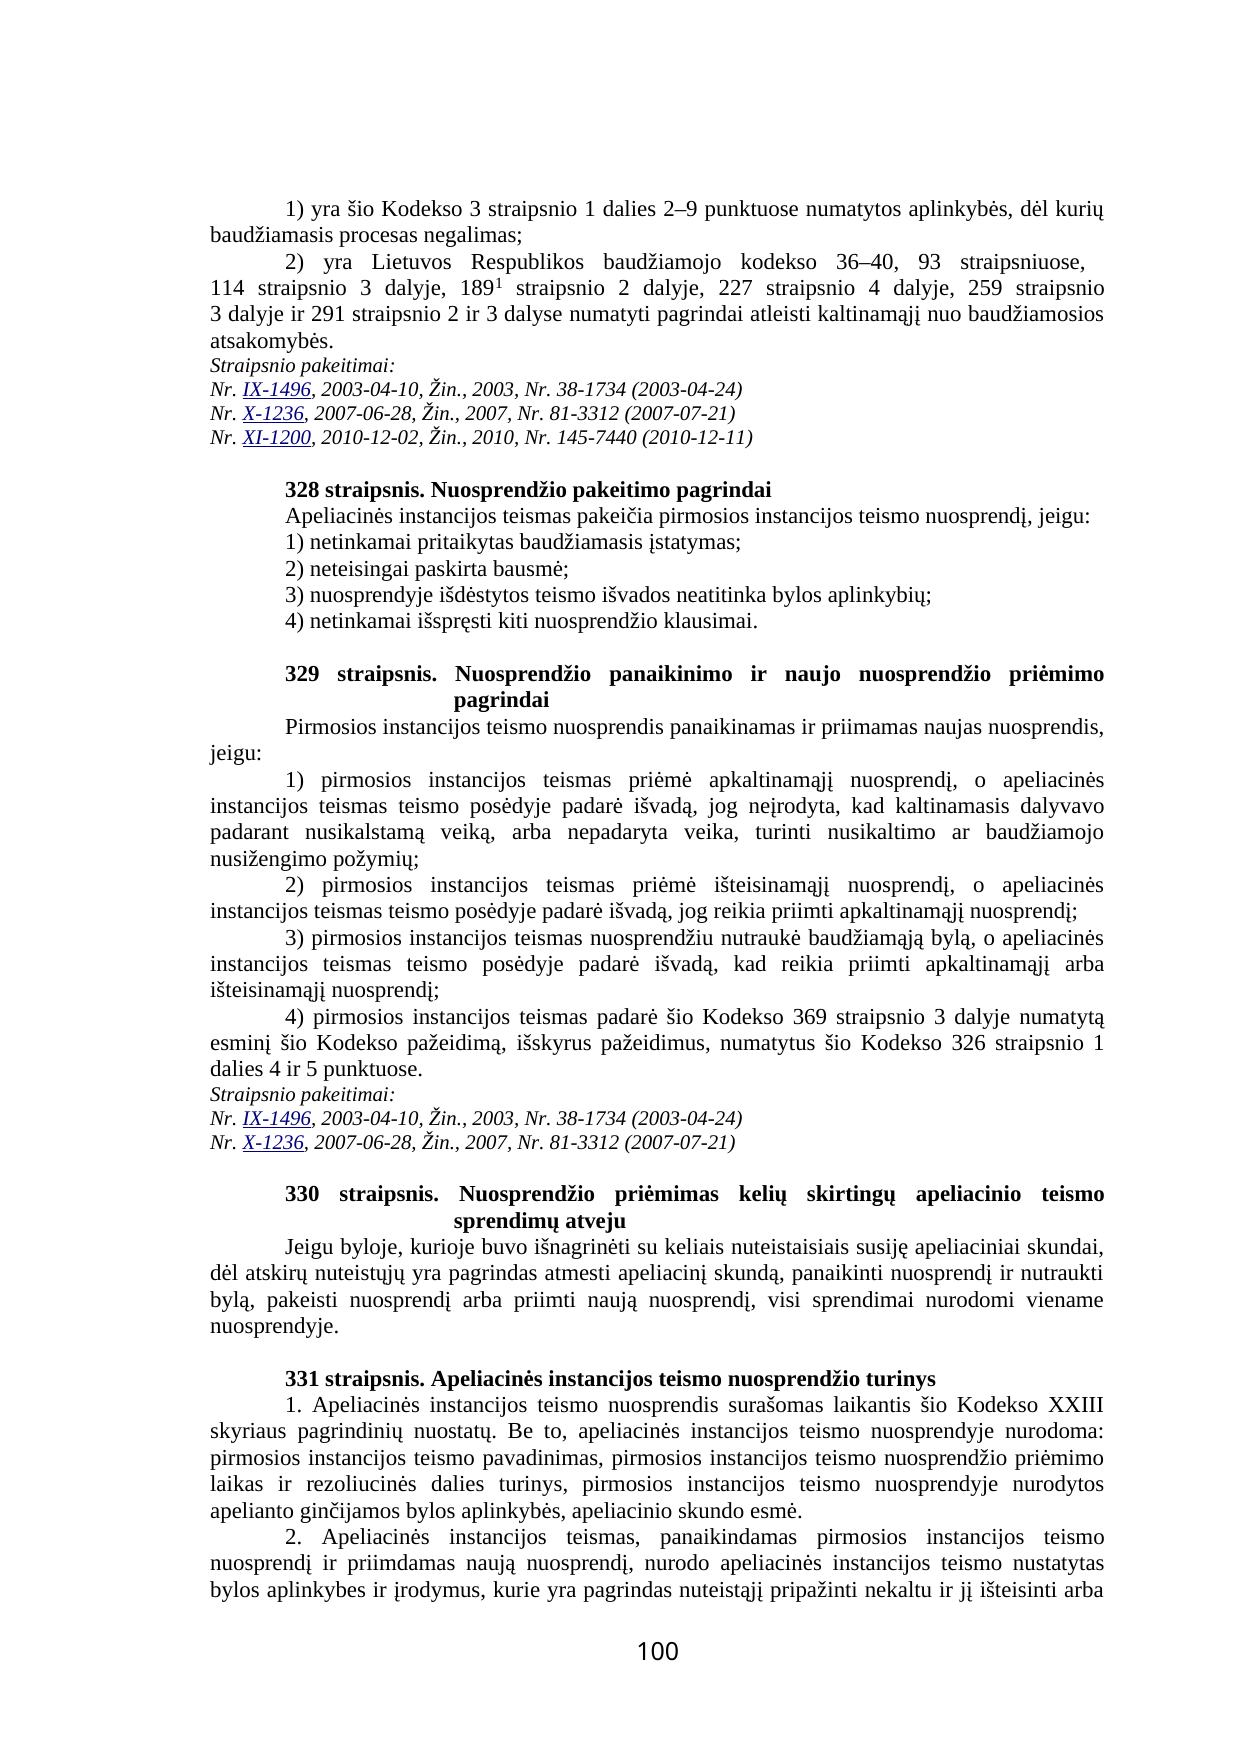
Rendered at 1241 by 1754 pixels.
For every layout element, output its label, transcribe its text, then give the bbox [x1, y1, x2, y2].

text 1) pirmosios instancijos teismas priėmė apkaltinamąjį nuosprendį, o apeliacinės instancijos teismas teismo posėdyje padarė išvadą, jog neįrodyta, kad kaltinamasis dalyvavo padarant nusikalstamą veiką, arba nepadaryta veika, turinti nusikaltimo ar baudžiamojo nusižengimo požymių; [210, 766, 1106, 871]
text 2) yra Lietuvos Respublikos baudžiamojo kodekso 36–40, 93 straipsniuose, 114 straipsnio 3 dalyje, 1891 straipsnio 2 dalyje, 227 straipsnio 4 dalyje, 259 straipsnio 3 dalyje ir 291 straipsnio 2 ir 3 dalyse numatyti pagrindai atleisti kaltinamąjį nuo baudžiamosios atsakomybės. [210, 248, 1106, 353]
text 3) pirmosios instancijos teismas nuosprendžiu nutraukė baudžiamąją bylą, o apeliacinės instancijos teismas teismo posėdyje padarė išvadą, kad reikia priimti apkaltinamąjį arba išteisinamąjį nuosprendį; [210, 924, 1106, 1003]
text 4) netinkamai išspręsti kiti nuosprendžio klausimai. [210, 607, 1106, 634]
text Pirmosios instancijos teismo nuosprendis panaikinamas ir priimamas naujas nuosprendis, jeigu: [210, 713, 1106, 766]
text 1. Apeliacinės instancijos teismo nuosprendis surašomas laikantis šio Kodekso XXIII skyriaus pagrindinių nuostatų. Be to, apeliacinės instancijos teismo nuosprendyje nurodoma: pirmosios instancijos teismo pavadinimas, pirmosios instancijos teismo nuosprendžio priėmimo laikas ir rezoliucinės dalies turinys, pirmosios instancijos teismo nuosprendyje nurodytos apelianto ginčijamos bylos aplinkybės, apeliacinio skundo esmė. [210, 1391, 1106, 1523]
text 2) pirmosios instancijos teismas priėmė išteisinamąjį nuosprendį, o apeliacinės instancijos teismas teismo posėdyje padarė išvadą, jog reikia priimti apkaltinamąjį nuosprendį; [210, 871, 1106, 924]
text 331 straipsnis. Apeliacinės instancijos teismo nuosprendžio turinys [210, 1365, 1106, 1391]
text 329 straipsnis. Nuosprendžio panaikinimo ir naujo nuosprendžio priėmimo pagrindai [285, 660, 1106, 713]
text 3) nuosprendyje išdėstytos teismo išvados neatitinka bylos aplinkybių; [210, 581, 1106, 607]
text 1) netinkamai pritaikytas baudžiamasis įstatymas; [210, 528, 1106, 555]
text 2) neteisingai paskirta bausmė; [210, 555, 1106, 581]
text Nr. IX-1496, 2003-04-10, Žin., 2003, Nr. 38-1734 (2003-04-24) [210, 1106, 1106, 1130]
text 330 straipsnis. Nuosprendžio priėmimas kelių skirtingų apeliacinio teismo sprendimų atveju [285, 1180, 1106, 1233]
text Apeliacinės instancijos teismas pakeičia pirmosios instancijos teismo nuosprendį, jeigu: [210, 502, 1106, 528]
text Straipsnio pakeitimai: [210, 353, 1106, 377]
text 1) yra šio Kodekso 3 straipsnio 1 dalies 2–9 punktuose numatytos aplinkybės, dėl kurių baudžiamasis procesas negalimas; [210, 195, 1106, 248]
text Jeigu byloje, kurioje buvo išnagrinėti su keliais nuteistaisiais susiję apeliaciniai skundai, dėl atskirų nuteistųjų yra pagrindas atmesti apeliacinį skundą, panaikinti nuosprendį ir nutraukti bylą, pakeisti nuosprendį arba priimti naują nuosprendį, visi sprendimai nurodomi viename nuosprendyje. [210, 1233, 1106, 1338]
text 4) pirmosios instancijos teismas padarė šio Kodekso 369 straipsnio 3 dalyje numatytą esminį šio Kodekso pažeidimą, išskyrus pažeidimus, numatytus šio Kodekso 326 straipsnio 1 dalies 4 ir 5 punktuose. [210, 1003, 1106, 1082]
text Nr. X-1236, 2007-06-28, Žin., 2007, Nr. 81-3312 (2007-07-21) [210, 401, 1106, 425]
text 328 straipsnis. Nuosprendžio pakeitimo pagrindai [210, 476, 1106, 502]
text Nr. X-1236, 2007-06-28, Žin., 2007, Nr. 81-3312 (2007-07-21) [210, 1130, 1106, 1154]
text Nr. IX-1496, 2003-04-10, Žin., 2003, Nr. 38-1734 (2003-04-24) [210, 377, 1106, 401]
text Straipsnio pakeitimai: [210, 1082, 1106, 1106]
text 2. Apeliacinės instancijos teismas, panaikindamas pirmosios instancijos teismo nuosprendį ir priimdamas naują nuosprendį, nurodo apeliacinės instancijos teismo nustatytas bylos aplinkybes ir įrodymus, kurie yra pagrindas nuteistąjį pripažinti nekaltu ir jį išteisinti arba [210, 1523, 1106, 1602]
text Nr. XI-1200, 2010-12-02, Žin., 2010, Nr. 145-7440 (2010-12-11) [210, 425, 1106, 449]
